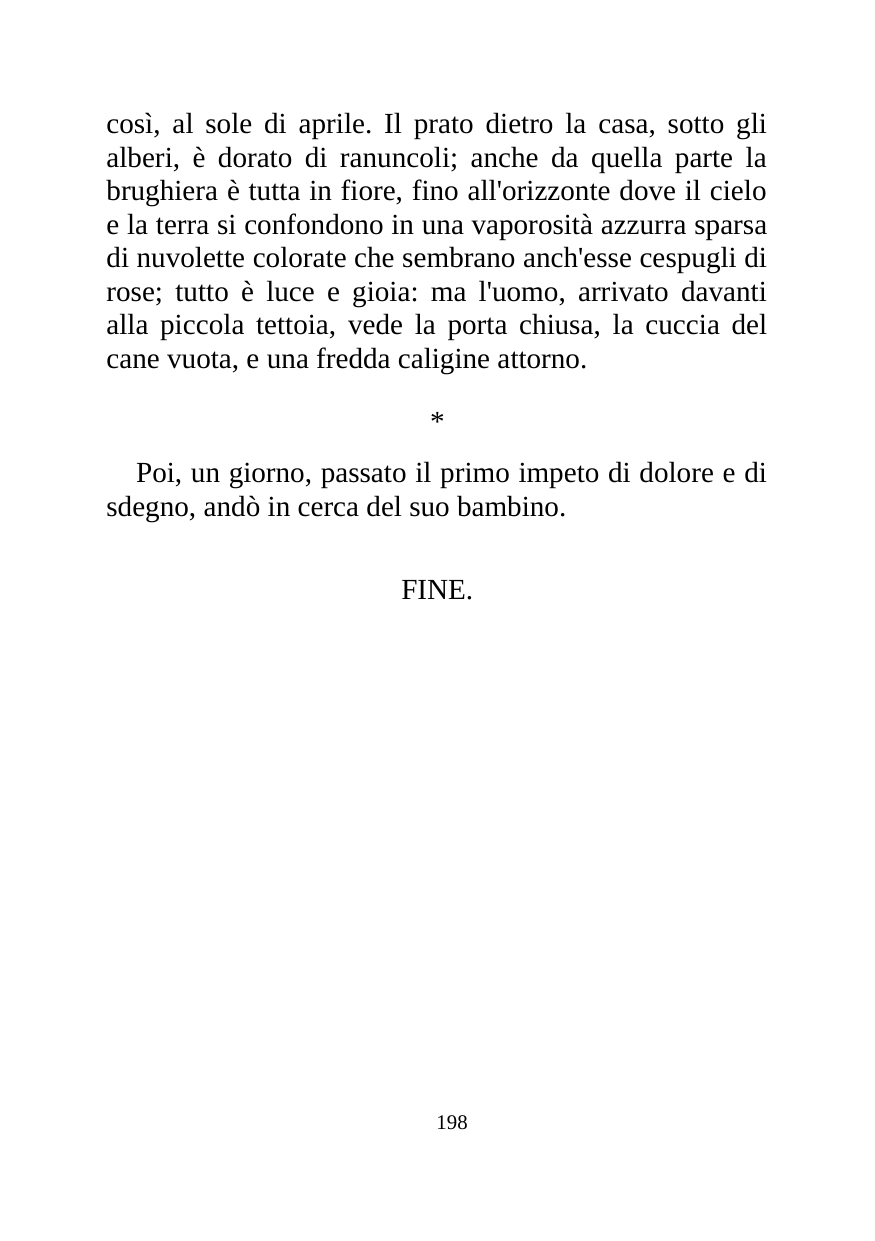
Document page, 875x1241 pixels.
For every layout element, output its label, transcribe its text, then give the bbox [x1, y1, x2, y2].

text * [106, 404, 768, 438]
text così, al sole di aprile. Il prato dietro la casa, sotto gli alberi, è dorato di ranuncoli; anche da quella parte la brughiera è tutta in fiore, fino all'orizzonte dove il cielo e la terra si confondono in una vaporosità azzurra sparsa di nuvolette colorate che sembrano anch'esse cespugli di rose; tutto è luce e gioia: ma l'uomo, arrivato davanti alla piccola tettoia, vede la porta chiusa, la cuccia del cane vuota, e una fredda caligine attorno. [106, 106, 768, 374]
text Poi, un giorno, passato il primo impeto di dolore e di sdegno, andò in cerca del suo bambino. [106, 455, 768, 522]
text FINE. [106, 572, 768, 606]
